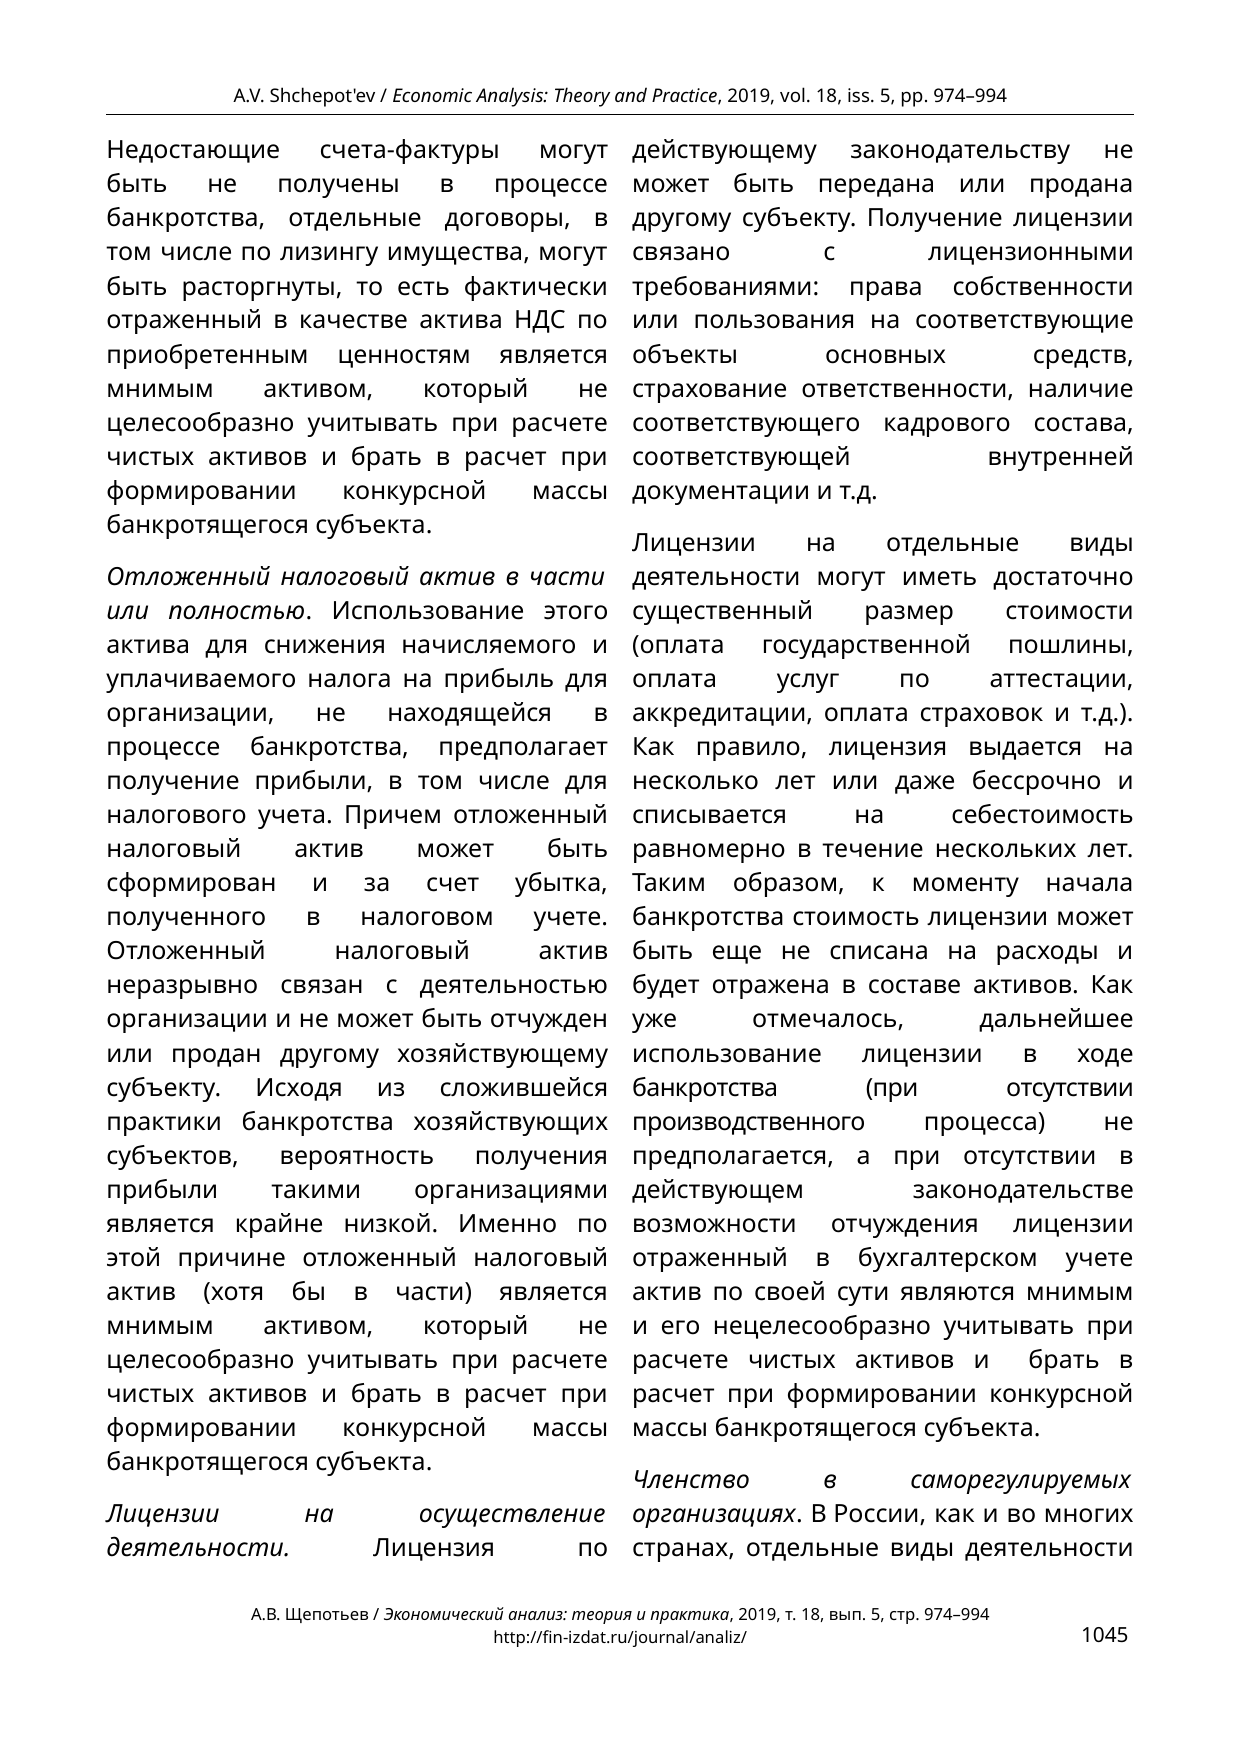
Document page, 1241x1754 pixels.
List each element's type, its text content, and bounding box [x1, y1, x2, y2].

text Лицензии на осуществление деятельности. Лицензия по [106, 1496, 608, 1564]
text Недостающие счета-фактуры могут быть не получены в процессе банкротства, отдельные договоры, в том числе по лизингу имущества, могут быть расторгнуты, то есть фактически отраженный в качестве актива НДС по приобретенным ценностям является мнимым активом, который не целесообразно учитывать при расчете чистых активов и брать в расчет при формировании конкурсной массы банкротящегося субъекта. [106, 132, 608, 541]
text действующему законодательству не может быть передана или продана другому субъекту. Получение лицензии связано с лицензионными требованиями: права собственности или пользования на соответствующие объекты основных средств, страхование ответственности, наличие соответствующего кадрового состава, соответствующей внутренней документации и т.д. [632, 132, 1134, 507]
text Лицензии на отдельные виды деятельности могут иметь достаточно существенный размер стоимости (оплата государственной пошлины, оплата услуг по аттестации, аккредитации, оплата страховок и т.д.). Как правило, лицензия выдается на несколько лет или даже бессрочно и списывается на себестоимость равномерно в течение нескольких лет. Таким образом, к моменту начала банкротства стоимость лицензии может быть еще не списана на расходы и будет отражена в составе активов. Как уже отмечалось, дальнейшее использование лицензии в ходе банкротства (при отсутствии производственного процесса) не предполагается, а при отсутствии в действующем законодательстве возможности отчуждения лицензии отраженный в бухгалтерском учете актив по своей сути являются мнимым и его нецелесообразно учитывать при расчете чистых активов и брать в расчет при формировании конкурсной массы банкротящегося субъекта. [632, 524, 1134, 1444]
text Отложенный налоговый актив в части или полностью. Использование этого актива для снижения начисляемого и уплачиваемого налога на прибыль для организации, не находящейся в процессе банкротства, предполагает получение прибыли, в том числе для налогового учета. Причем отложенный налоговый актив может быть сформирован и за счет убытка, полученного в налоговом учете. Отложенный налоговый актив неразрывно связан с деятельностью организации и не может быть отчужден или продан другому хозяйствующему субъекту. Исходя из сложившейся практики банкротства хозяйствующих субъектов, вероятность получения прибыли такими организациями является крайне низкой. Именно по этой причине отложенный налоговый актив (хотя бы в части) является мнимым активом, который не целесообразно учитывать при расчете чистых активов и брать в расчет при формировании конкурсной массы банкротящегося субъекта. [106, 558, 608, 1478]
text Членство в саморегулируемых организациях. В России, как и во многих странах, отдельные виды деятельности [632, 1462, 1134, 1564]
